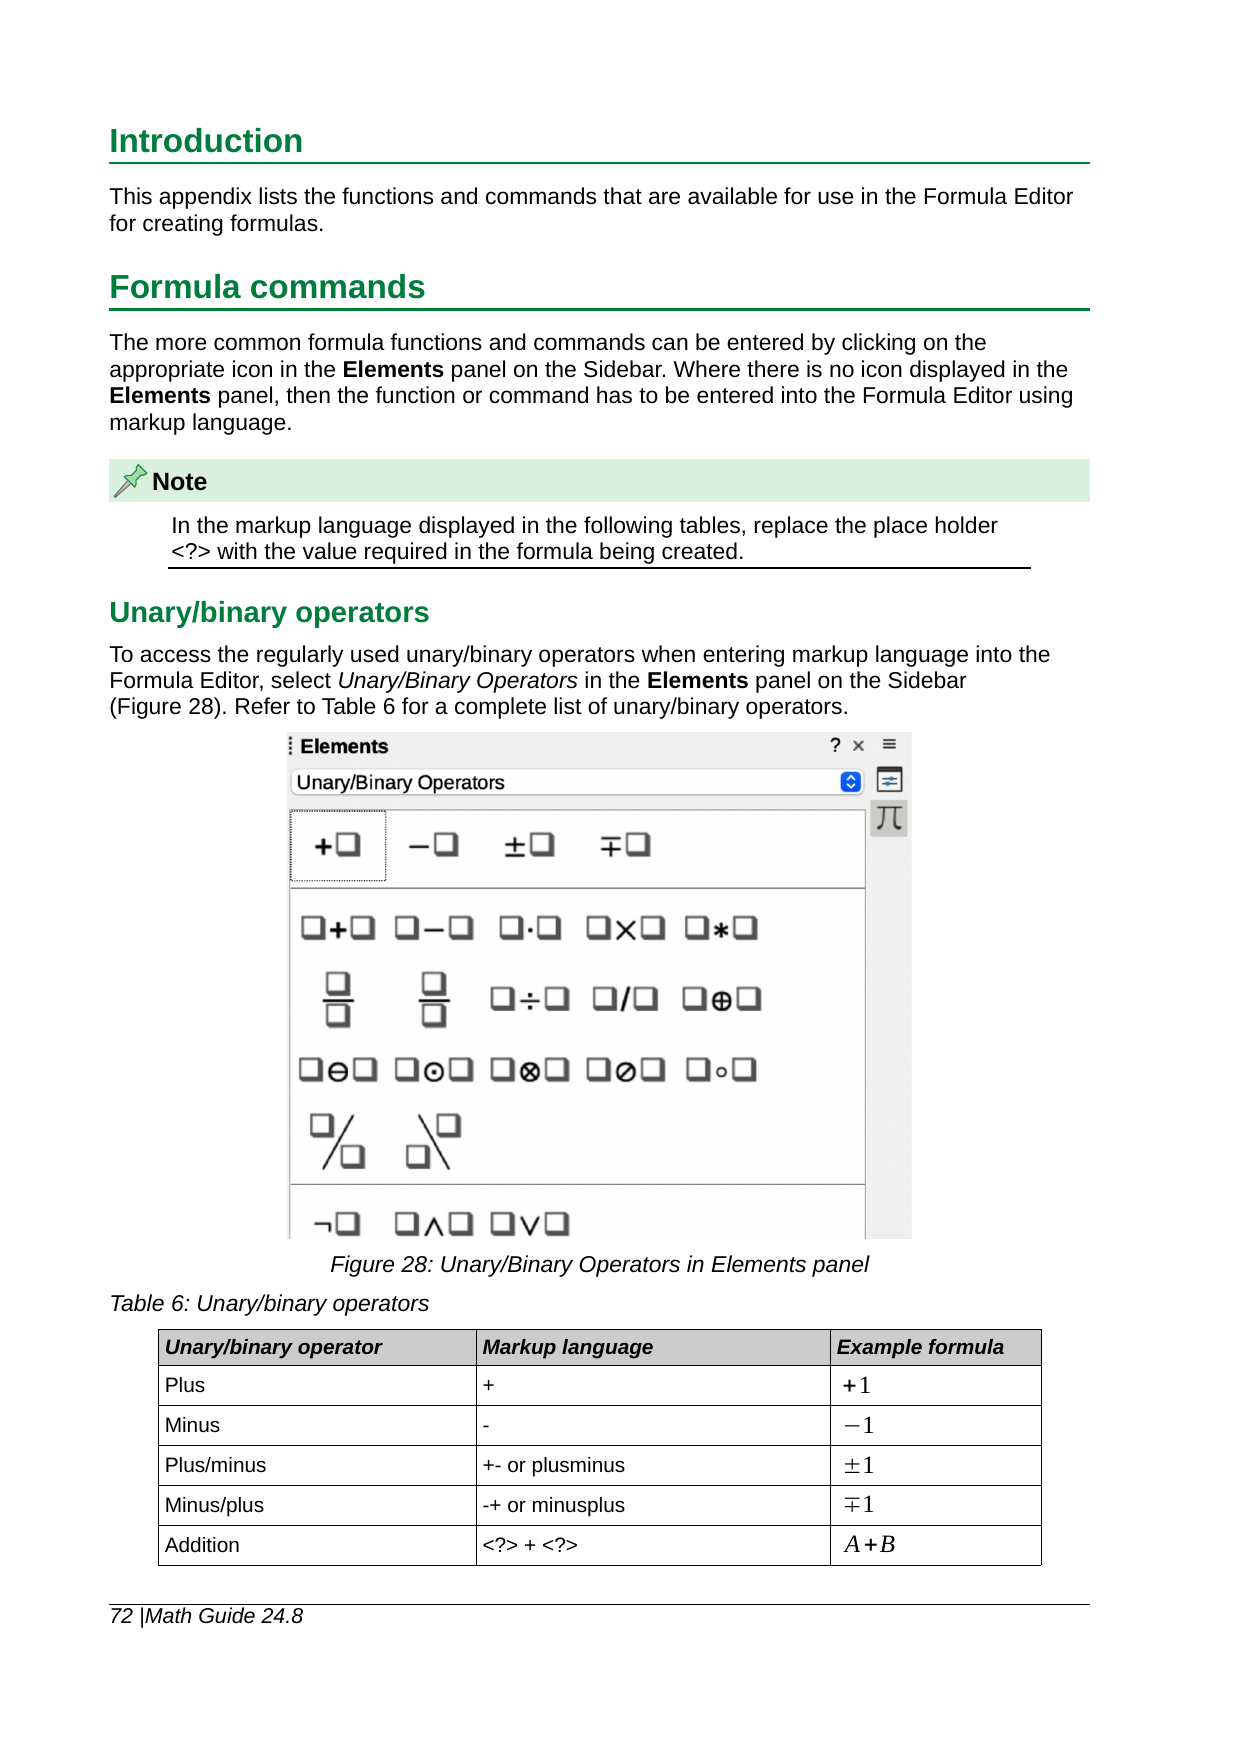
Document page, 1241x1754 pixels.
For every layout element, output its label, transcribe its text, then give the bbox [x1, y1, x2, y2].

table_header Markup language [477, 1330, 830, 1365]
text To access the regularly used unary/binary operators when entering markup language into the Formula Editor, select Unary/Binary Operators in the Elements panel on the Sidebar (Figure 28). Refer to Table 6 for a complete list of unary/binary operators. [109, 641, 1090, 720]
table_cell Addition [159, 1526, 476, 1565]
table_cell - [477, 1406, 830, 1445]
table_cell [831, 1366, 1041, 1405]
table_cell Minus [159, 1406, 476, 1445]
table_cell Minus/plus [159, 1486, 476, 1525]
subtitle Introduction [109, 121, 1090, 162]
picture [287, 732, 912, 1239]
table_cell Plus [159, 1366, 476, 1405]
table_cell -+ or minusplus [477, 1486, 830, 1525]
text Figure 28: Unary/Binary Operators in Elements panel [287, 1251, 912, 1278]
text In the markup language displayed in the following tables, replace the place holder <?> with the value required in the formula being created. [168, 509, 1031, 567]
text Table 6: Unary/binary operators [109, 1290, 1090, 1317]
subtitle Unary/binary operators [109, 594, 1090, 628]
table_cell <?> + <?> [477, 1526, 830, 1565]
table_cell [831, 1526, 1041, 1565]
subtitle Note [109, 459, 1090, 502]
table_cell +- or plusminus [477, 1446, 830, 1485]
table_cell + [477, 1366, 830, 1405]
table_header Unary/binary operator [159, 1330, 476, 1365]
text This appendix lists the functions and commands that are available for use in the Formula Editor for creating formulas. [109, 183, 1090, 236]
text The more common formula functions and commands can be entered by clicking on the appropriate icon in the Elements panel on the Sidebar. Where there is no icon displayed in the Elements panel, then the function or command has to be entered into the Formula Editor using markup language. [109, 329, 1090, 435]
table_cell [831, 1446, 1041, 1485]
subtitle Formula commands [109, 267, 1090, 308]
table_cell [831, 1486, 1041, 1525]
table_cell Plus/minus [159, 1446, 476, 1485]
table_cell [831, 1406, 1041, 1445]
table_header Example formula [831, 1330, 1041, 1365]
